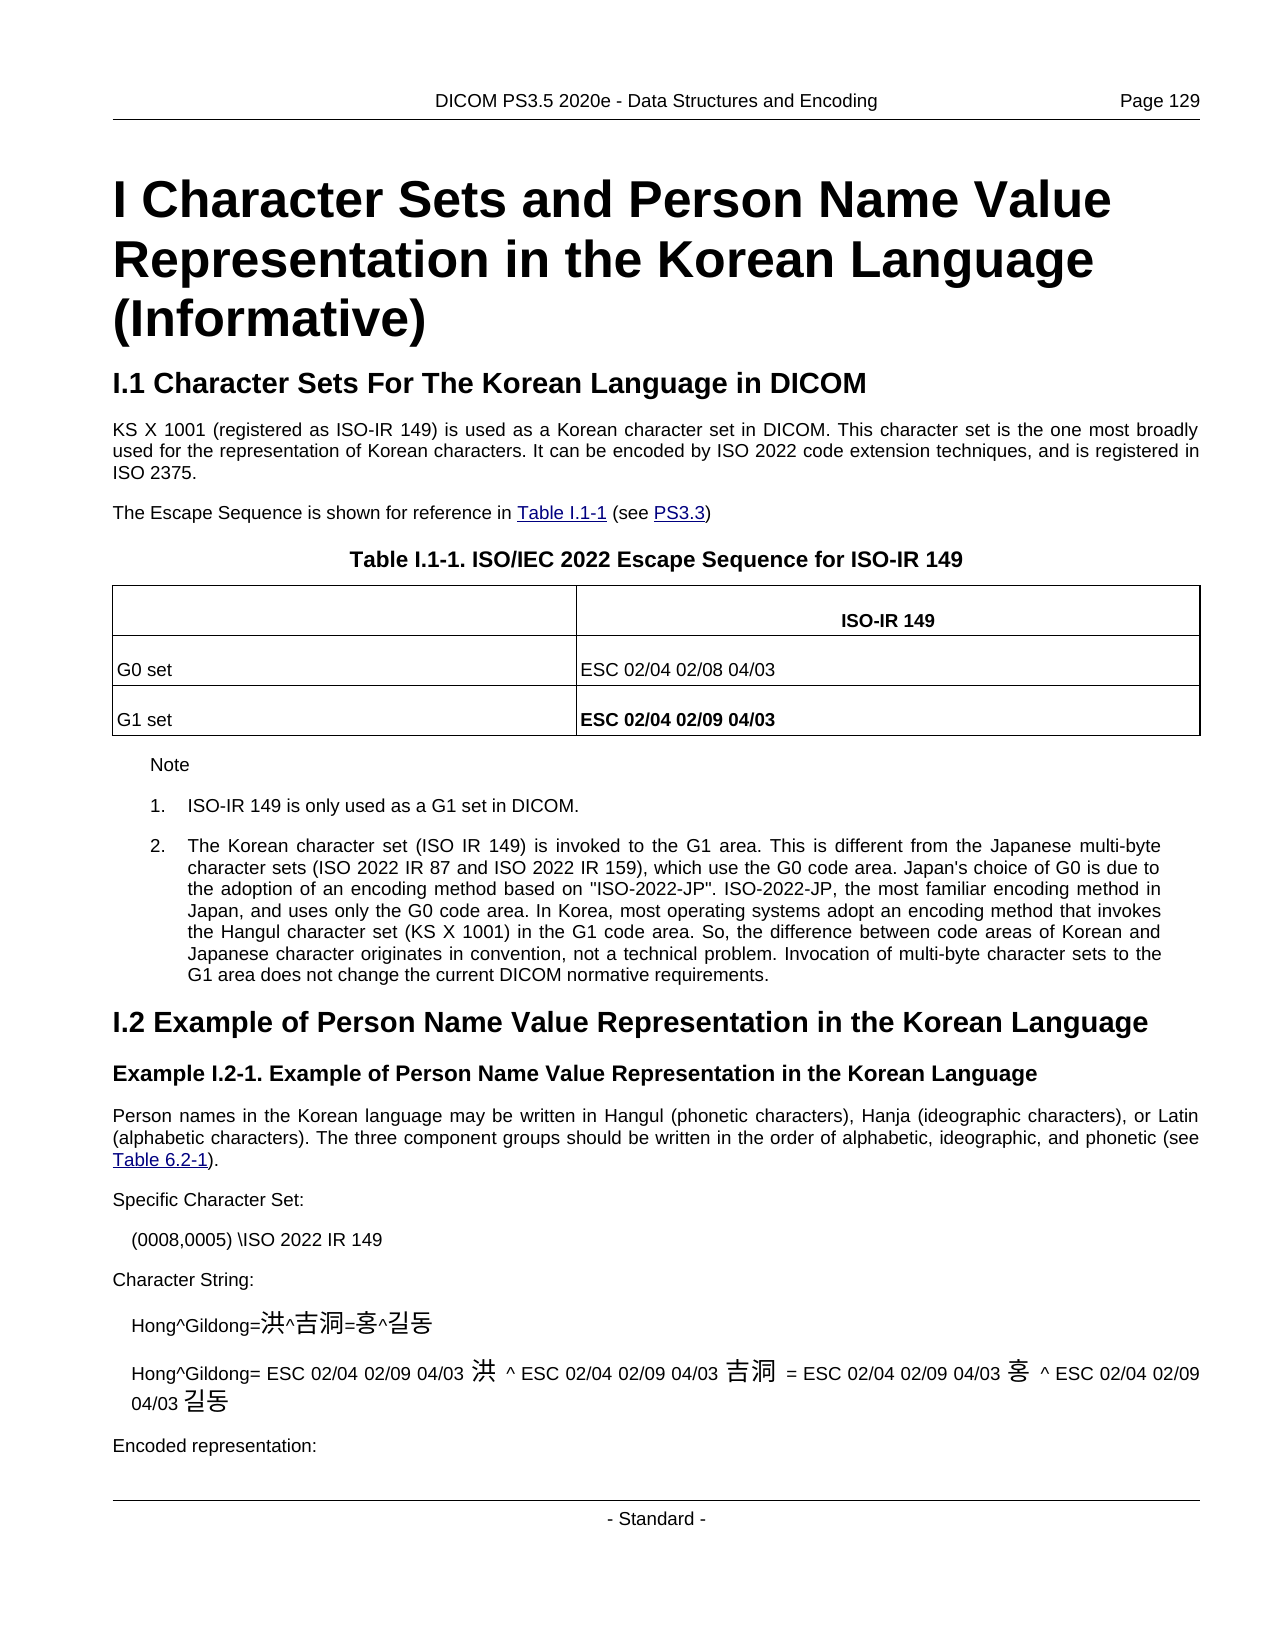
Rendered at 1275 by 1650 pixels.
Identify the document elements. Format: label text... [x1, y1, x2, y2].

text KS X 1001 (registered as ISO-IR 149) is used as a Korean character set in DICOM. This character set is the one most broadly used for the representation of Korean characters. It can be encoded by ISO 2022 code extension techniques, and is registered in ISO 2375. [112, 418, 1200, 483]
table_cell ESC 02/04 02/08 04/03 [577, 636, 1199, 685]
table_cell G0 set [113, 636, 576, 685]
text 1. ISO-IR 149 is only used as a G1 set in DICOM. [150, 794, 1162, 816]
text I.1 Character Sets For The Korean Language in DICOM [112, 366, 1200, 400]
text (0008,0005) \ISO 2022 IR 149 [131, 1229, 1200, 1251]
table_cell G1 set [113, 686, 576, 734]
text Table I.1-1. ISO/IEC 2022 Escape Sequence for ISO-IR 149 [112, 546, 1200, 572]
text Hong^Gildong=洪^吉洞=홍^길동 [131, 1309, 1200, 1339]
text Note [150, 754, 1162, 776]
text Person names in the Korean language may be written in Hangul (phonetic characters), Hanja (ideographic characters), or Latin (alphabetic characters). The three component groups should be written in the order of alphabetic, ideographic, and phonetic (see Table 6.2-1). [112, 1105, 1200, 1170]
text Specific Character Set: [112, 1189, 1200, 1210]
table_header [113, 586, 576, 635]
text 2. The Korean character set (ISO IR 149) is invoked to the G1 area. This is different from the Japanese multi-byte character sets (ISO 2022 IR 87 and ISO 2022 IR 159), which use the G0 code area. Japan's choice of G0 is due to the adoption of an encoding method based on "ISO-2022-JP". ISO-2022-JP, the most familiar encoding method in Japan, and uses only the G0 code area. In Korea, most operating systems adopt an encoding method that invokes the Hangul character set (KS X 1001) in the G1 code area. So, the difference between code areas of Korean and Japanese character originates in convention, not a technical problem. Invocation of multi-byte character sets to the G1 area does not change the current DICOM normative requirements. [150, 835, 1162, 986]
text The Escape Sequence is shown for reference in Table I.1-1 (see PS3.3) [112, 502, 1200, 523]
table_header ISO-IR 149 [577, 586, 1199, 635]
table_cell ESC 02/04 02/09 04/03 [577, 686, 1199, 734]
text I Character Sets and Person Name Value Representation in the Korean Language (Informative) [112, 169, 1200, 347]
text Encoded representation: [112, 1434, 1200, 1456]
text I.2 Example of Person Name Value Representation in the Korean Language [112, 1004, 1200, 1038]
text Example I.2-1. Example of Person Name Value Representation in the Korean Language [112, 1061, 1200, 1086]
text Hong^Gildong= ESC 02/04 02/09 04/03 洪 ^ ESC 02/04 02/09 04/03 吉洞 = ESC 02/04 02/09 04/03 홍 ^ ESC 02/04 02/09 04/03 길동 [131, 1357, 1200, 1416]
text Character String: [112, 1269, 1200, 1291]
